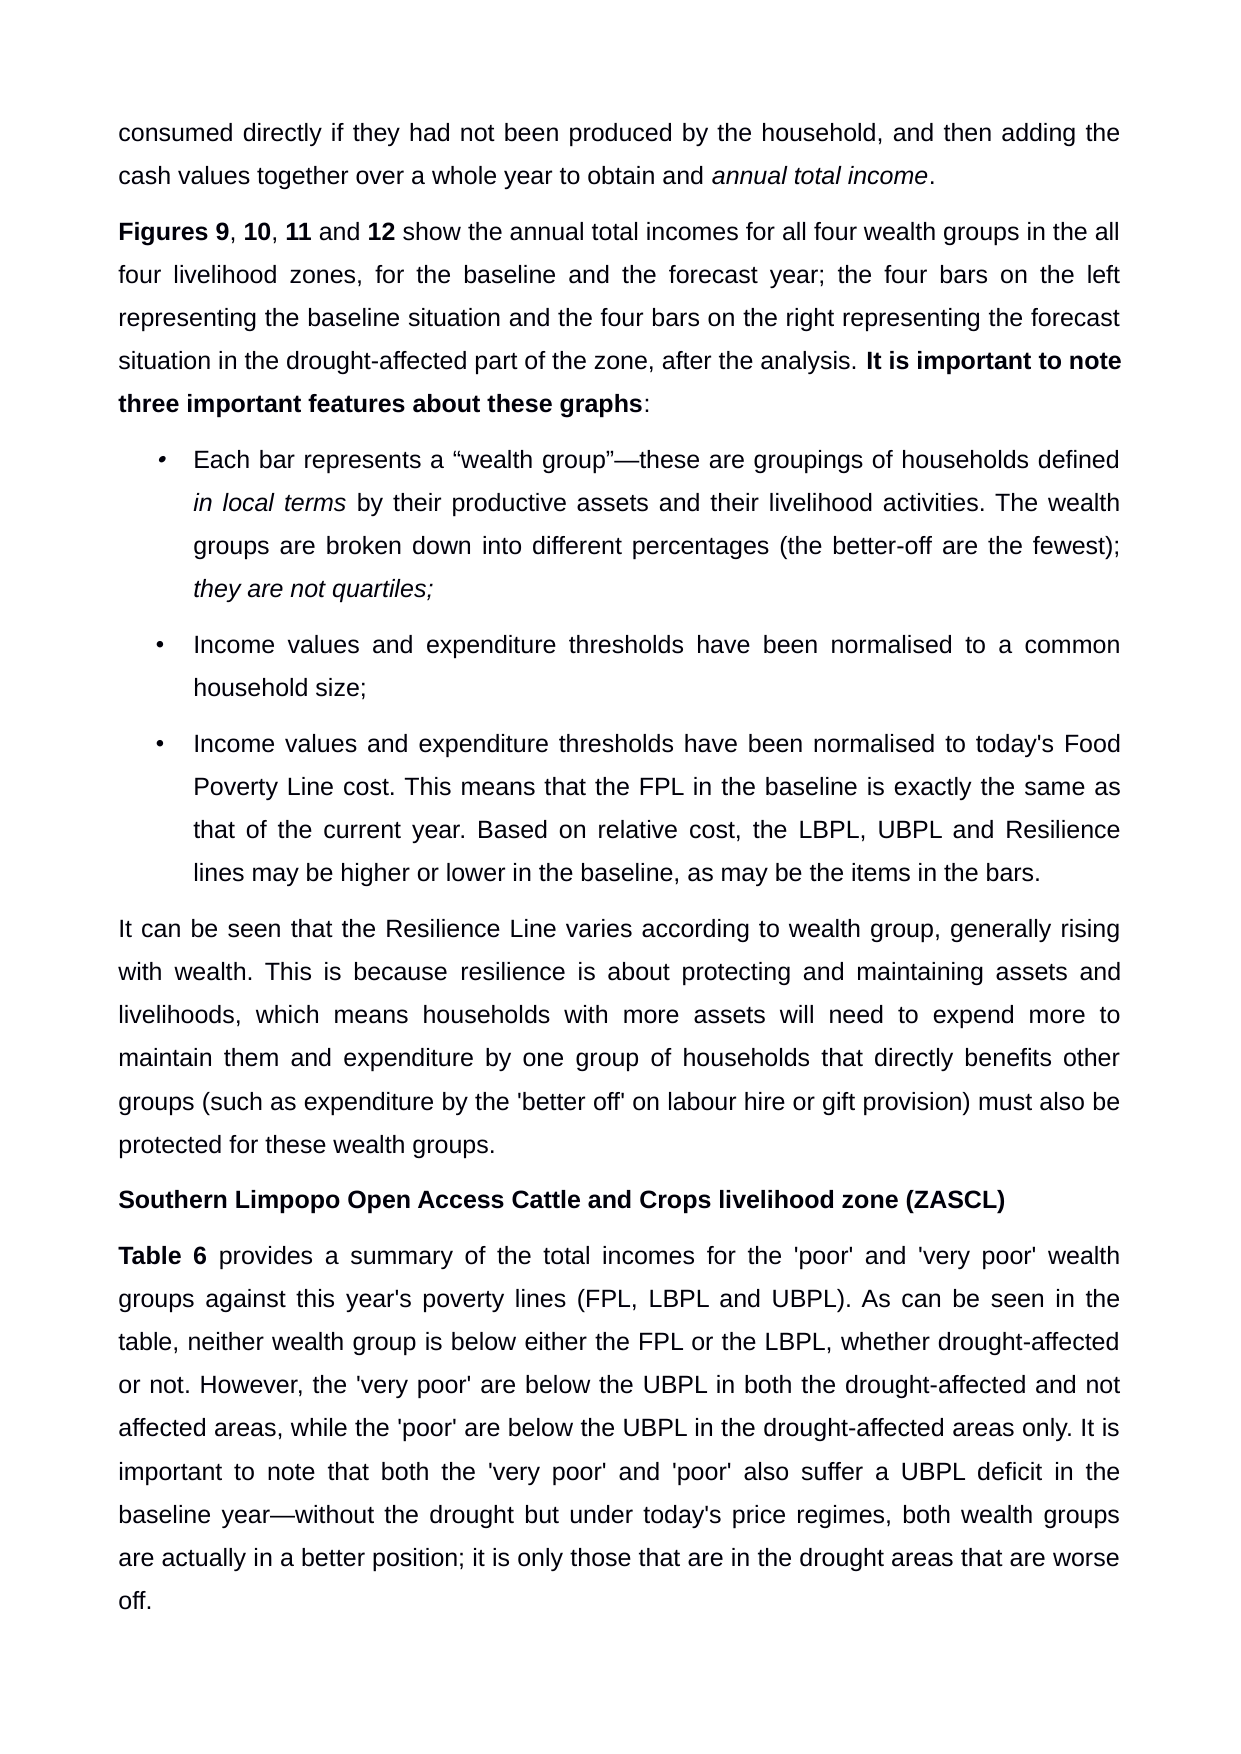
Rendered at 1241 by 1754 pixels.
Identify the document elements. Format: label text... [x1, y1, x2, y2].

text consumed directly if they had not been produced by the household, and then adding the cash values together over a whole year to obtain and annual total income. [118, 118, 1122, 190]
list Income values and expenditure thresholds have been normalised to today's Food Poverty Line cost. This means that the FPL in the baseline is exactly the same as that of the current year. Based on relative cost, the LBPL, UBPL and Resilience lines may be higher or lower in the baseline, as may be the items in the bars. [156, 729, 1122, 887]
text It can be seen that the Resilience Line varies according to wealth group, generally rising with wealth. This is because resilience is about protecting and maintaining assets and livelihoods, which means households with more assets will need to expend more to maintain them and expenditure by one group of households that directly benefits other groups (such as expenditure by the 'better off' on labour hire or gift provision) must also be protected for these wealth groups. [118, 914, 1122, 1158]
text Figures 9, 10, 11 and 12 show the annual total incomes for all four wealth groups in the all four livelihood zones, for the baseline and the forecast year; the four bars on the left representing the baseline situation and the four bars on the right representing the forecast situation in the drought-affected part of the zone, after the analysis. It is important to note three important features about these graphs: [118, 217, 1122, 418]
list Each bar represents a “wealth group”—these are groupings of households defined in local terms by their productive assets and their livelihood activities. The wealth groups are broken down into different percentages (the better-off are the fewest); they are not quartiles; [156, 445, 1122, 603]
text Southern Limpopo Open Access Cattle and Crops livelihood zone (ZASCL) [118, 1185, 1122, 1214]
text Table 6 provides a summary of the total incomes for the 'poor' and 'very poor' wealth groups against this year's poverty lines (FPL, LBPL and UBPL). As can be seen in the table, neither wealth group is below either the FPL or the LBPL, whether drought-affected or not. However, the 'very poor' are below the UBPL in both the drought-affected and not affected areas, while the 'poor' are below the UBPL in the drought-affected areas only. It is important to note that both the 'very poor' and 'poor' also suffer a UBPL deficit in the baseline year—without the drought but under today's price regimes, both wealth groups are actually in a better position; it is only those that are in the drought areas that are worse off. [118, 1241, 1122, 1615]
list Income values and expenditure thresholds have been normalised to a common household size; [156, 630, 1122, 702]
